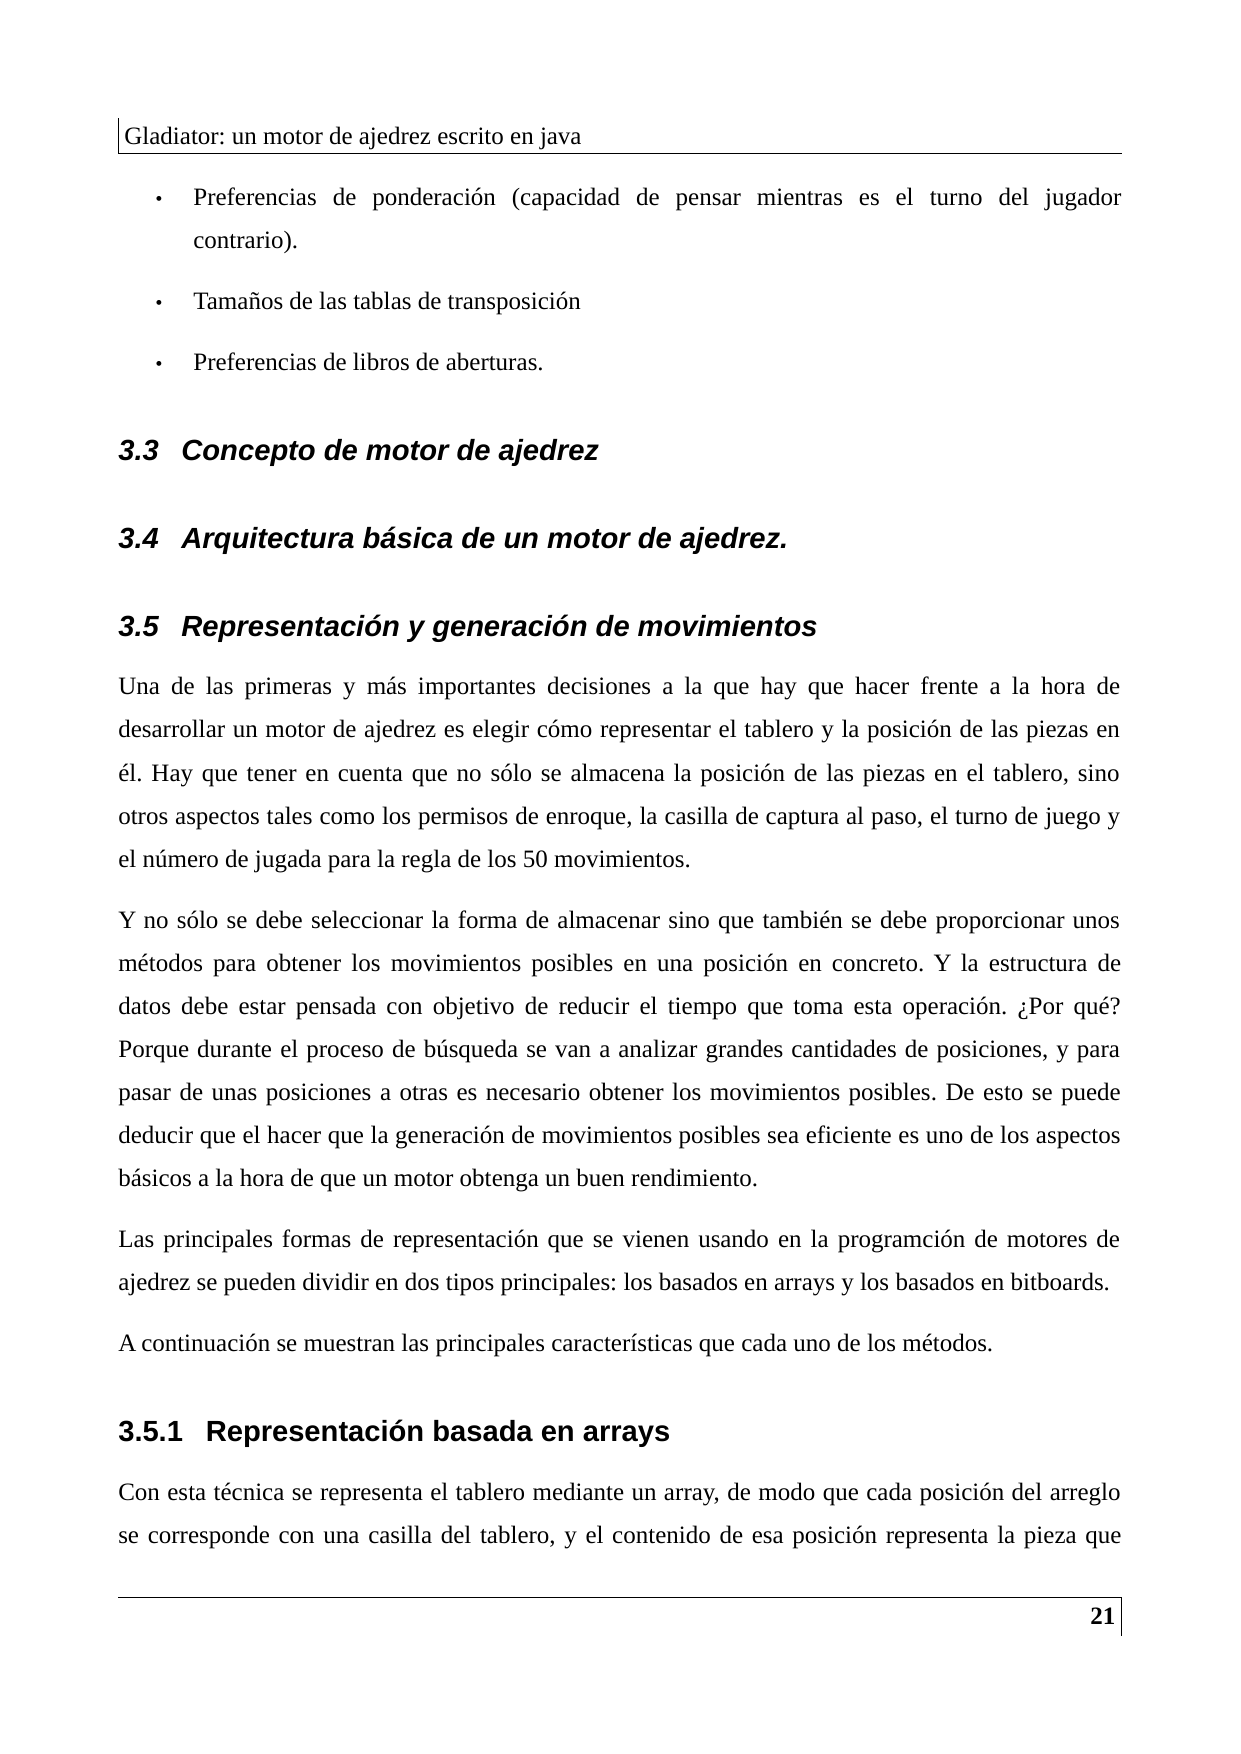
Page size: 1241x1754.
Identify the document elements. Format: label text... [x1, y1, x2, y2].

list Preferencias de ponderación (capacidad de pensar mientras es el turno del jugador contrario). [156, 182, 1122, 254]
text Y no sólo se debe seleccionar la forma de almacenar sino que también se debe proporcionar unos métodos para obtener los movimientos posibles en una posición en concreto. Y la estructura de datos debe estar pensada con objetivo de reducir el tiempo que toma esta operación. ¿Por qué? Porque durante el proceso de búsqueda se van a analizar grandes cantidades de posiciones, y para pasar de unas posiciones a otras es necesario obtener los movimientos posibles. De esto se puede deducir que el hacer que la generación de movimientos posibles sea eficiente es uno de los aspectos básicos a la hora de que un motor obtenga un buen rendimiento. [118, 905, 1122, 1192]
list Preferencias de libros de aberturas. [156, 347, 1122, 376]
text Una de las primeras y más importantes decisiones a la que hay que hacer frente a la hora de desarrollar un motor de ajedrez es elegir cómo representar el tablero y la posición de las piezas en él. Hay que tener en cuenta que no sólo se almacena la posición de las piezas en el tablero, sino otros aspectos tales como los permisos de enroque, la casilla de captura al paso, el turno de juego y el número de jugada para la regla de los 50 movimientos. [118, 671, 1122, 873]
list Tamaños de las tablas de transposición [156, 286, 1122, 315]
subtitle Arquitectura básica de un motor de ajedrez. [118, 521, 1122, 554]
text Las principales formas de representación que se vienen usando en la programción de motores de ajedrez se pueden dividir en dos tipos principales: los basados en arrays y los basados en bitboards. [118, 1224, 1122, 1296]
subtitle Representación basada en arrays [118, 1414, 1122, 1448]
subtitle Concepto de motor de ajedrez [118, 433, 1122, 466]
subtitle Representación y generación de movimientos [118, 608, 1122, 642]
text A continuación se muestran las principales características que cada uno de los métodos. [118, 1328, 1122, 1357]
text Con esta técnica se representa el tablero mediante un array, de modo que cada posición del arreglo se corresponde con una casilla del tablero, y el contenido de esa posición representa la pieza que [118, 1477, 1122, 1549]
